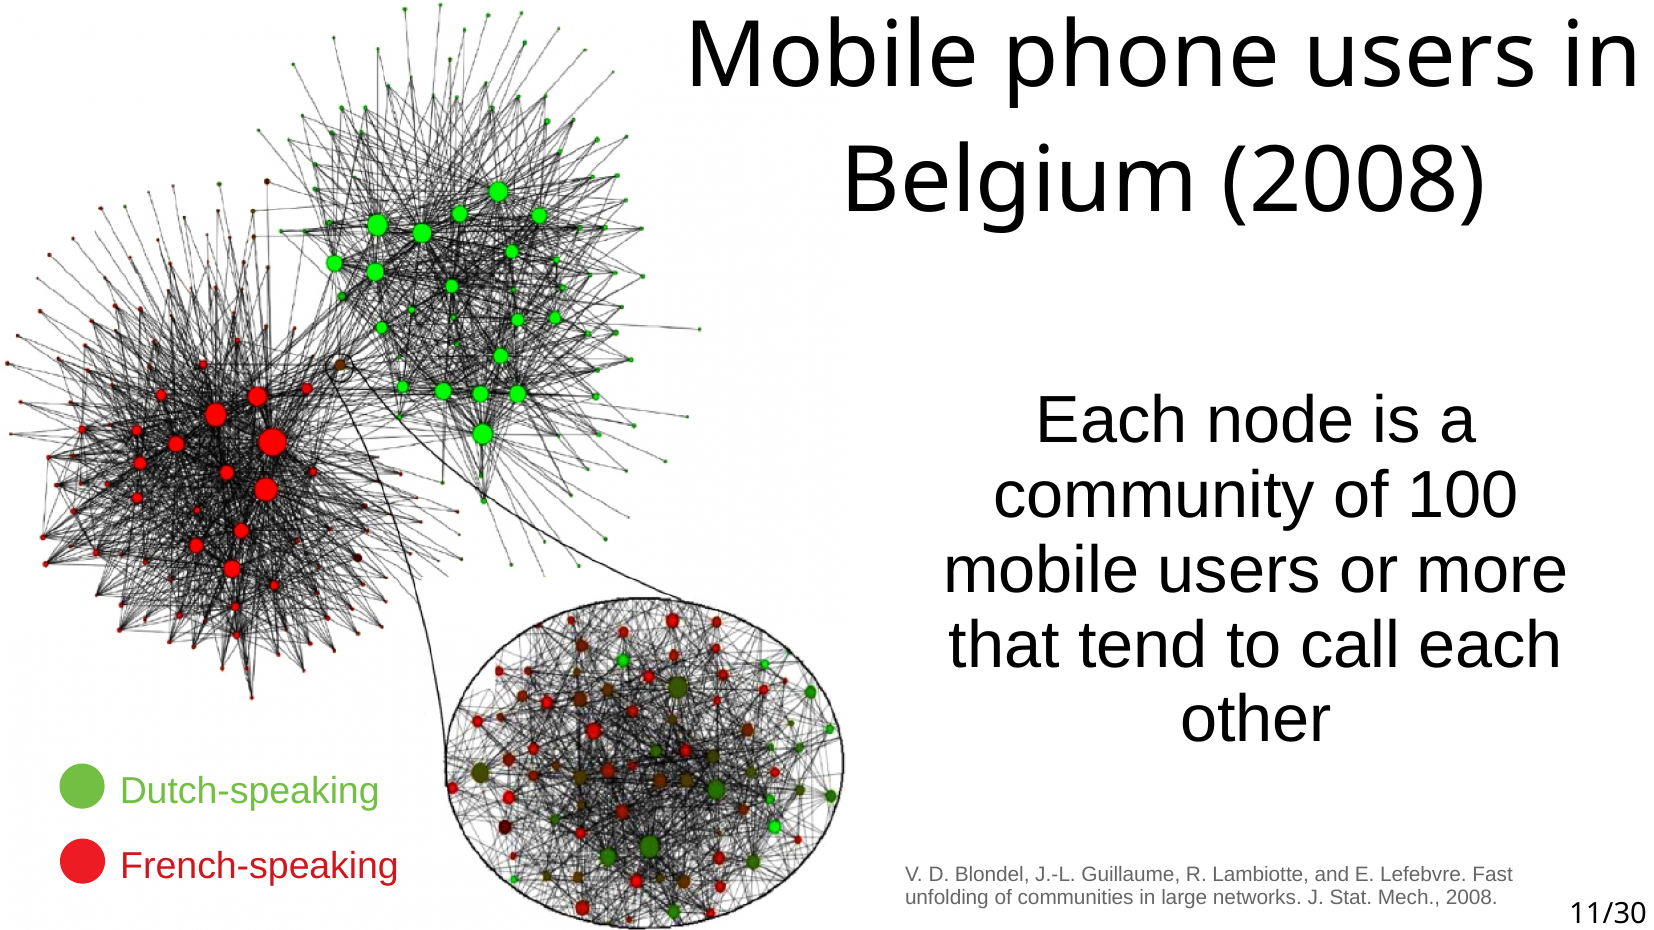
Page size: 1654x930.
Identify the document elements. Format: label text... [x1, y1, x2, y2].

title Mobile phone users in Belgium (2008) [675, 0, 1653, 243]
text_box Each node is a community of 100 mobile users or more that tend to call each other [892, 375, 1621, 764]
text_box French-speaking [105, 836, 436, 923]
text_box [60, 838, 105, 884]
picture [0, 1, 847, 930]
text_box [59, 763, 105, 809]
text_box Dutch-speaking [105, 761, 406, 836]
text_box V. D. Blondel, J.-L. Guillaume, R. Lambiotte, and E. Lefebvre. Fast unfolding of communities in large networks. J. Stat. Mech., 2008. [890, 855, 1576, 917]
